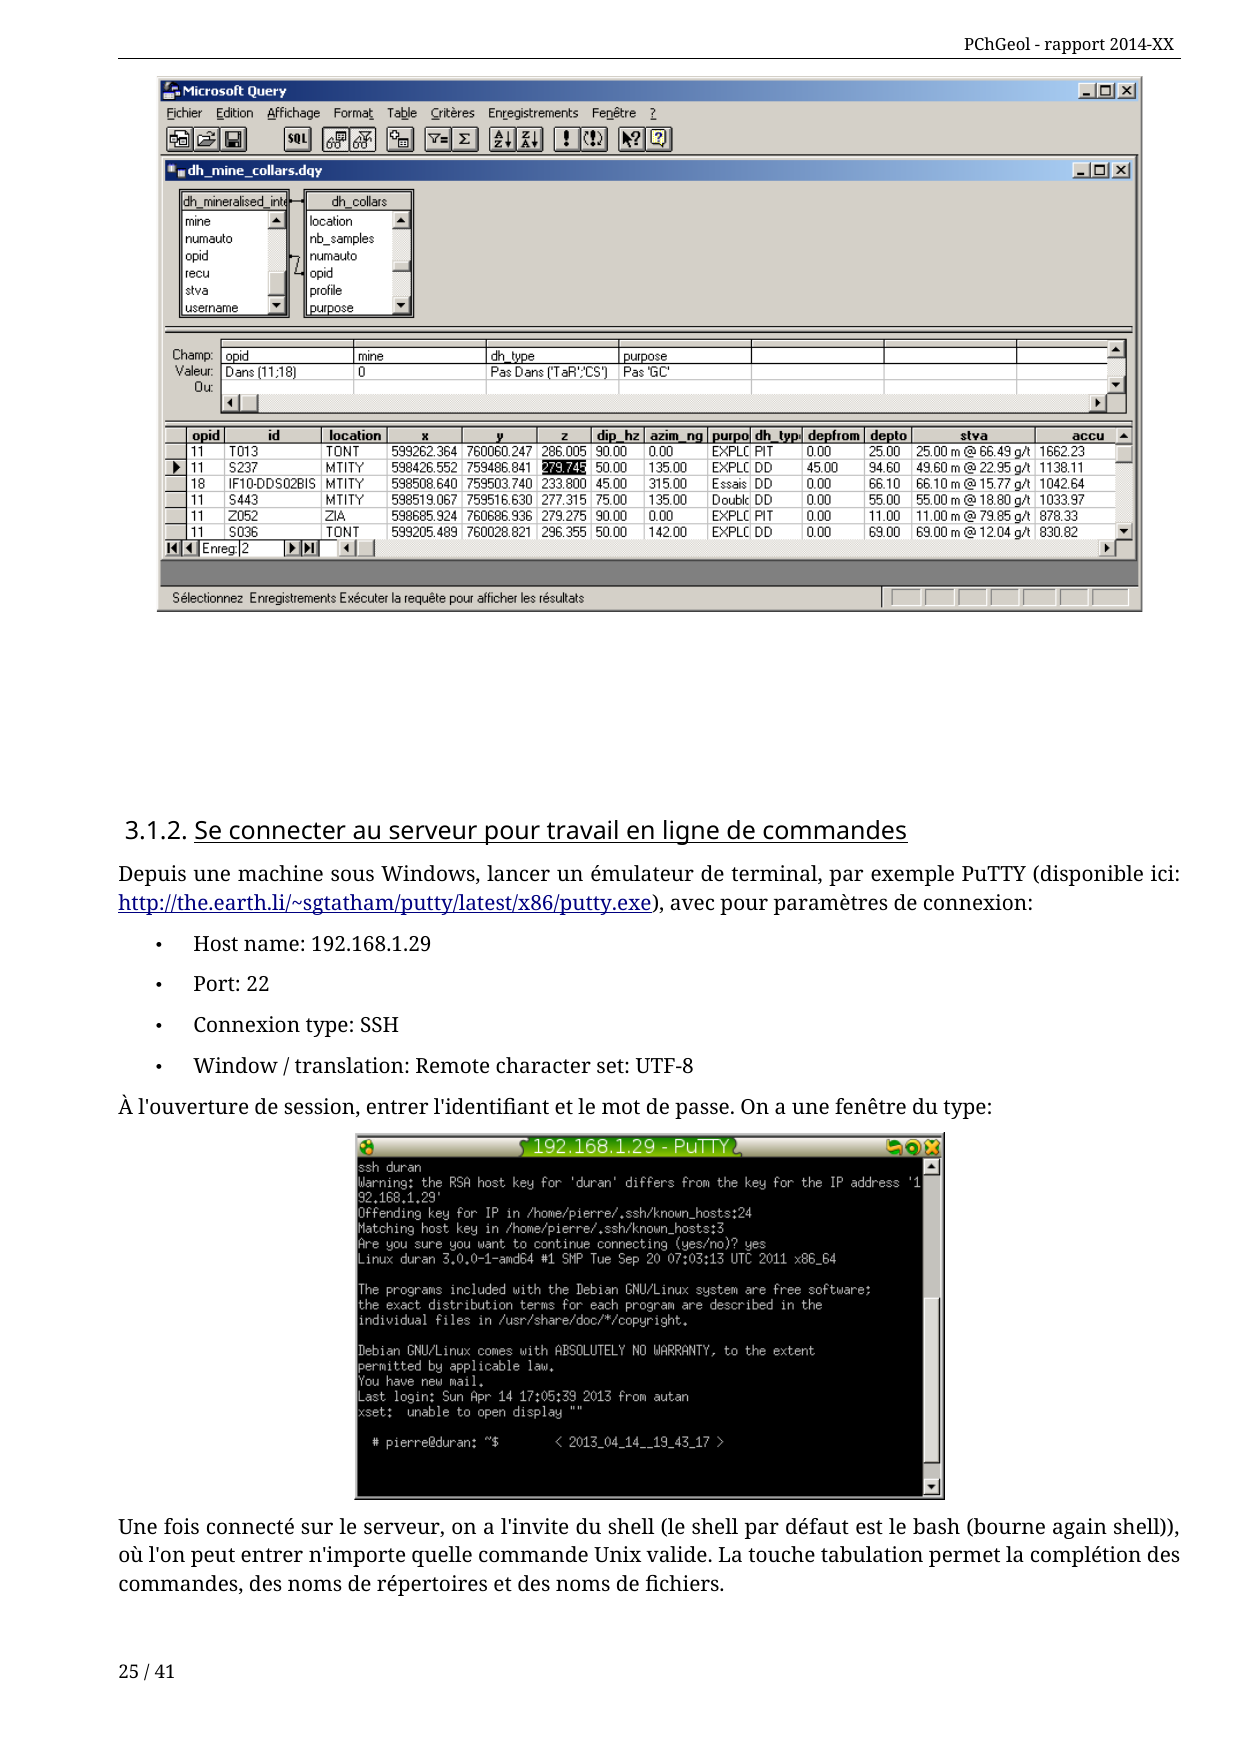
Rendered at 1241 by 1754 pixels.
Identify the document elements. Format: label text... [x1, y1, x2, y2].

text Depuis une machine sous Windows, lancer un émulateur de terminal, par exemple PuTTY (disponible ici: http://the.earth.li/~sgtatham/putty/latest/x86/putty.exe), avec pour paramètres de connexion: [118, 859, 1181, 916]
list Host name: 192.168.1.29 [156, 929, 1181, 957]
list Connexion type: SSH [156, 1010, 1181, 1039]
list Window / translation: Remote character set: UTF-8 [156, 1051, 1181, 1079]
picture [354, 1132, 945, 1500]
subtitle Se connecter au serveur pour travail en ligne de commandes [118, 813, 1181, 847]
text Une fois connecté sur le serveur, on a l'invite du shell (le shell par défaut est le bash (bourne again shell)), où l'on peut entrer n'importe quelle commande Unix valide. La touche tabulation permet la complétion des commandes, des noms de répertoires et des noms de fichiers. [118, 1512, 1181, 1597]
list Port: 22 [156, 969, 1181, 998]
text À l'ouverture de session, entrer l'identifiant et le mot de passe. On a une fenêtre du type: [118, 1092, 1181, 1120]
